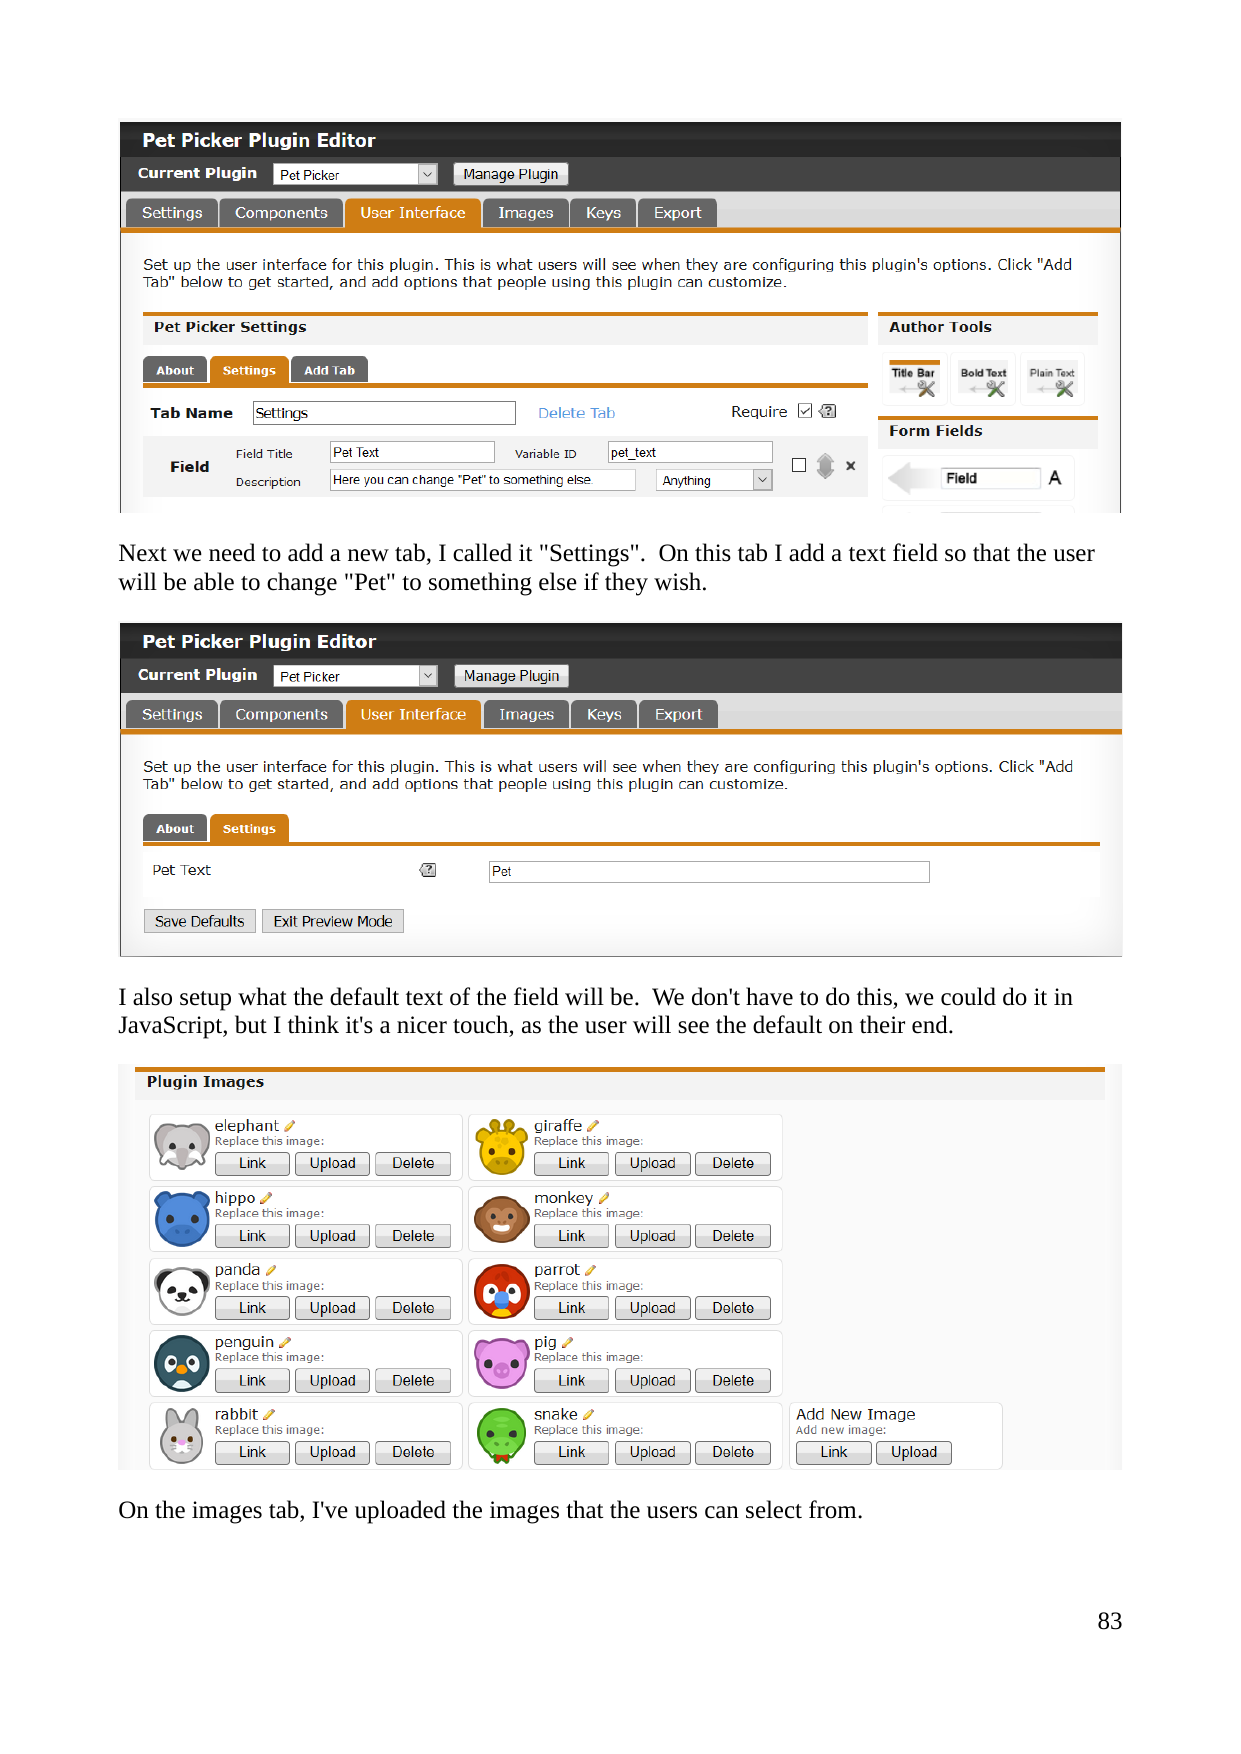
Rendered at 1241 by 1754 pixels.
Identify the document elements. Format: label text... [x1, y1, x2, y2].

picture [118, 621, 1123, 957]
text Next we need to add a new tab, I called it "Settings". On this tab I add a text field so that the user will be able to change "Pet" to something else if they wish. [118, 538, 1122, 595]
text On the images tab, I've uploaded the images that the users can select from. [118, 1495, 1122, 1524]
text I also setup what the default text of the field will be. We don't have to do this, we could do it in JavaScript, but I think it's a nicer touch, as the user will see the default on their end. [118, 982, 1122, 1039]
picture [118, 118, 1123, 513]
picture [118, 1064, 1123, 1470]
